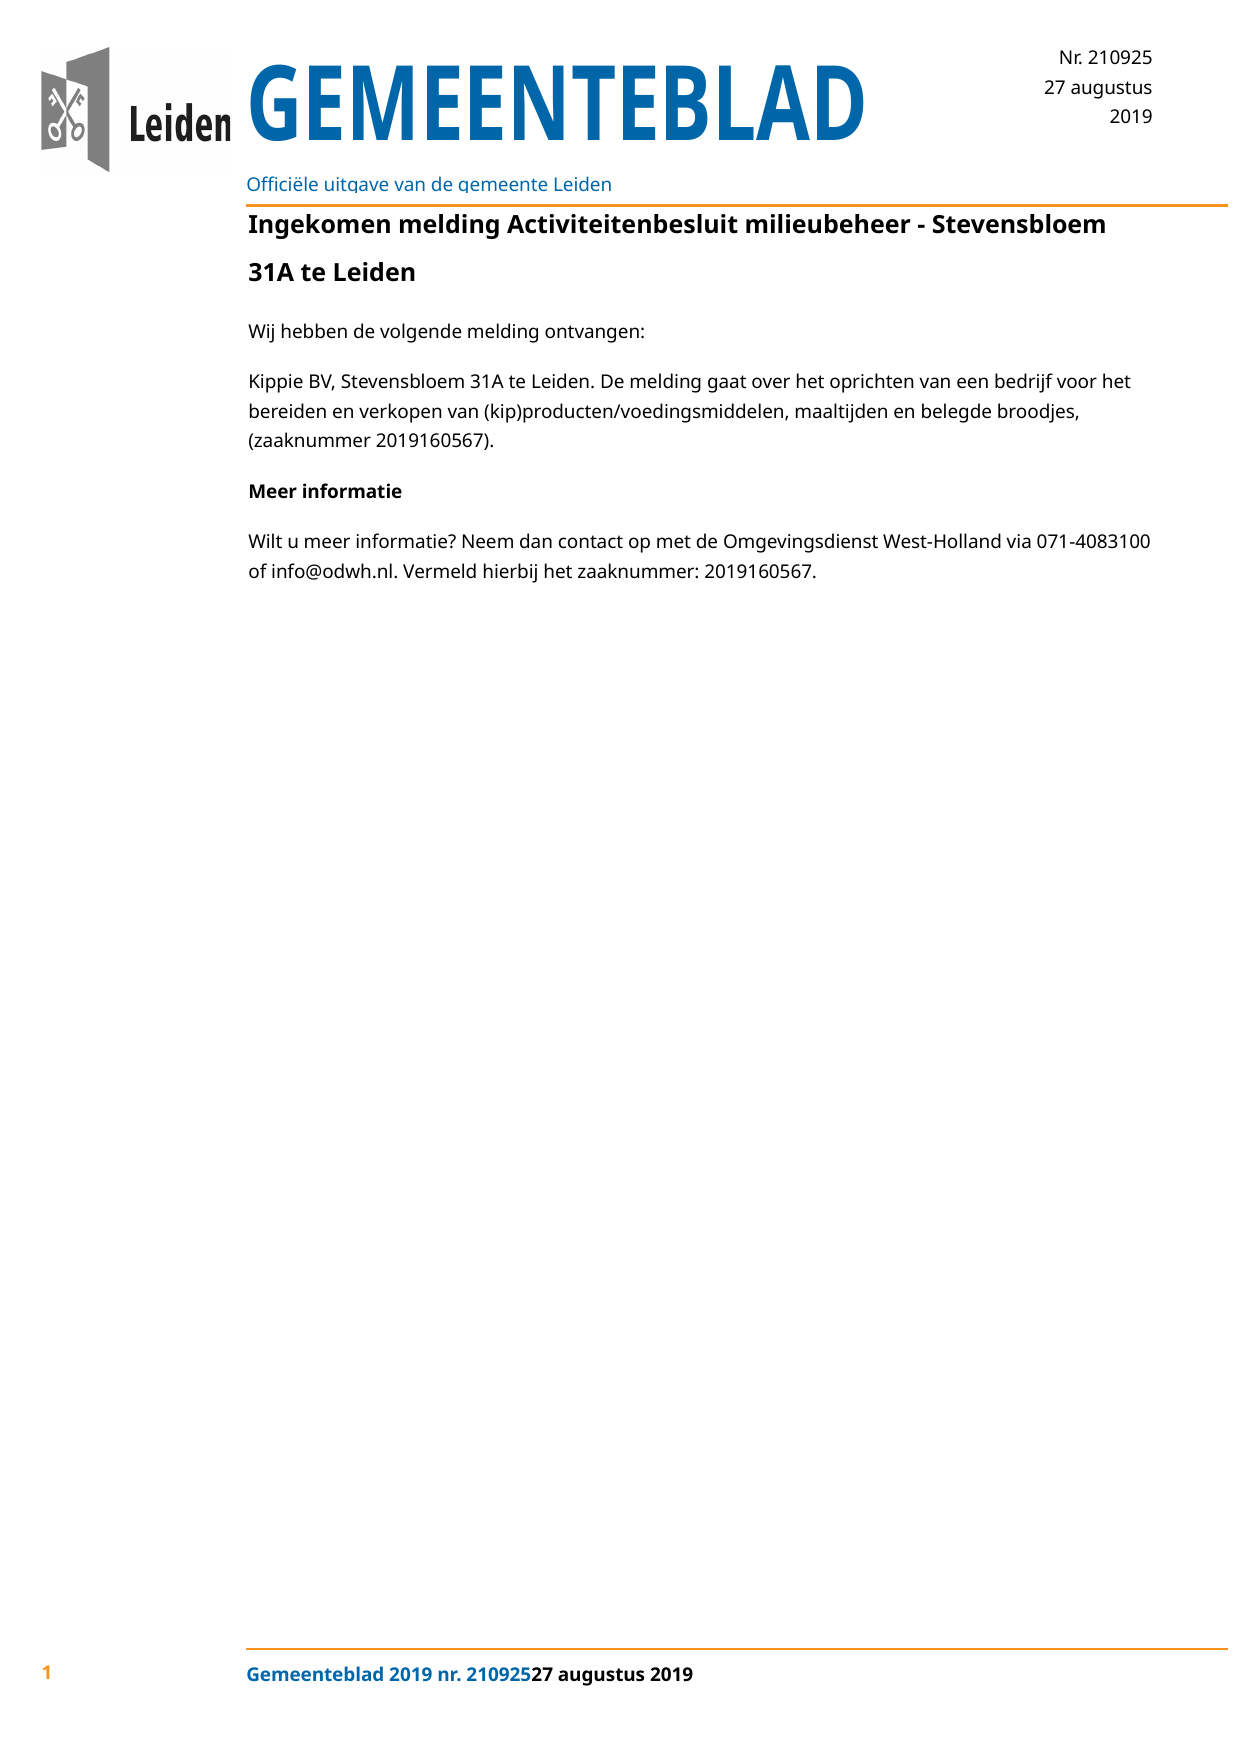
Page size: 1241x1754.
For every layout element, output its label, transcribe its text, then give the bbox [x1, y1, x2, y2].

text Ingekomen melding Activiteitenbesluit milieubeheer - Stevensbloem 31A te Leiden [248, 207, 1152, 288]
picture [41, 47, 231, 172]
text Wilt u meer informatie? Neem dan contact op met de Omgevingsdienst West-Holland via 071‑4083100 of info@odwh.nl. Vermeld hierbij het zaaknummer: 2019160567. [248, 528, 1152, 584]
text Meer informatie [248, 478, 1152, 504]
text Kippie BV, Stevensbloem 31A te Leiden. De melding gaat over het oprichten van een bedrijf voor het bereiden en verkopen van (kip)producten/voedingsmiddelen, maaltijden en belegde broodjes, (zaaknummer 2019160567). [248, 368, 1152, 453]
text Wij hebben de volgende melding ontvangen: [248, 318, 1152, 344]
